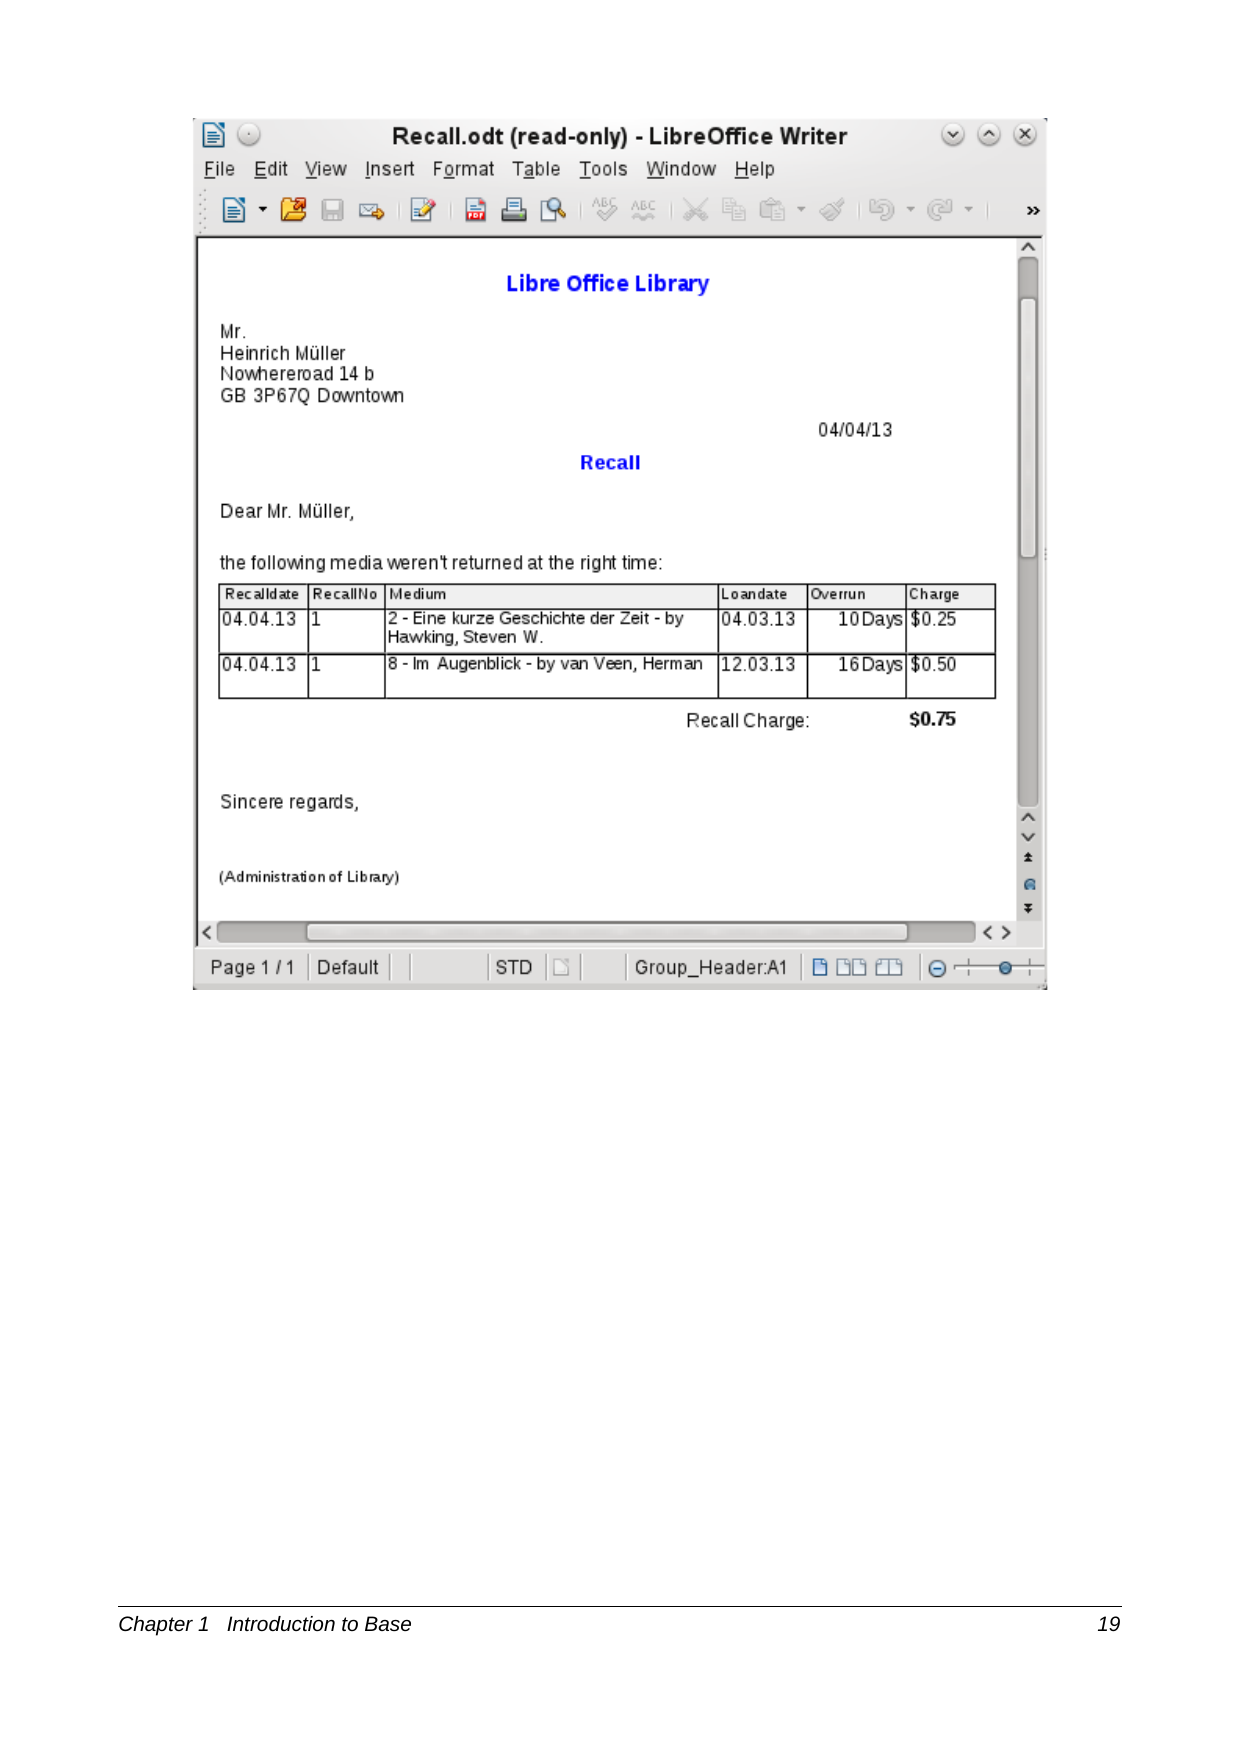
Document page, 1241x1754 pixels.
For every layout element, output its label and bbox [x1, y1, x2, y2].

picture [192, 118, 1048, 990]
